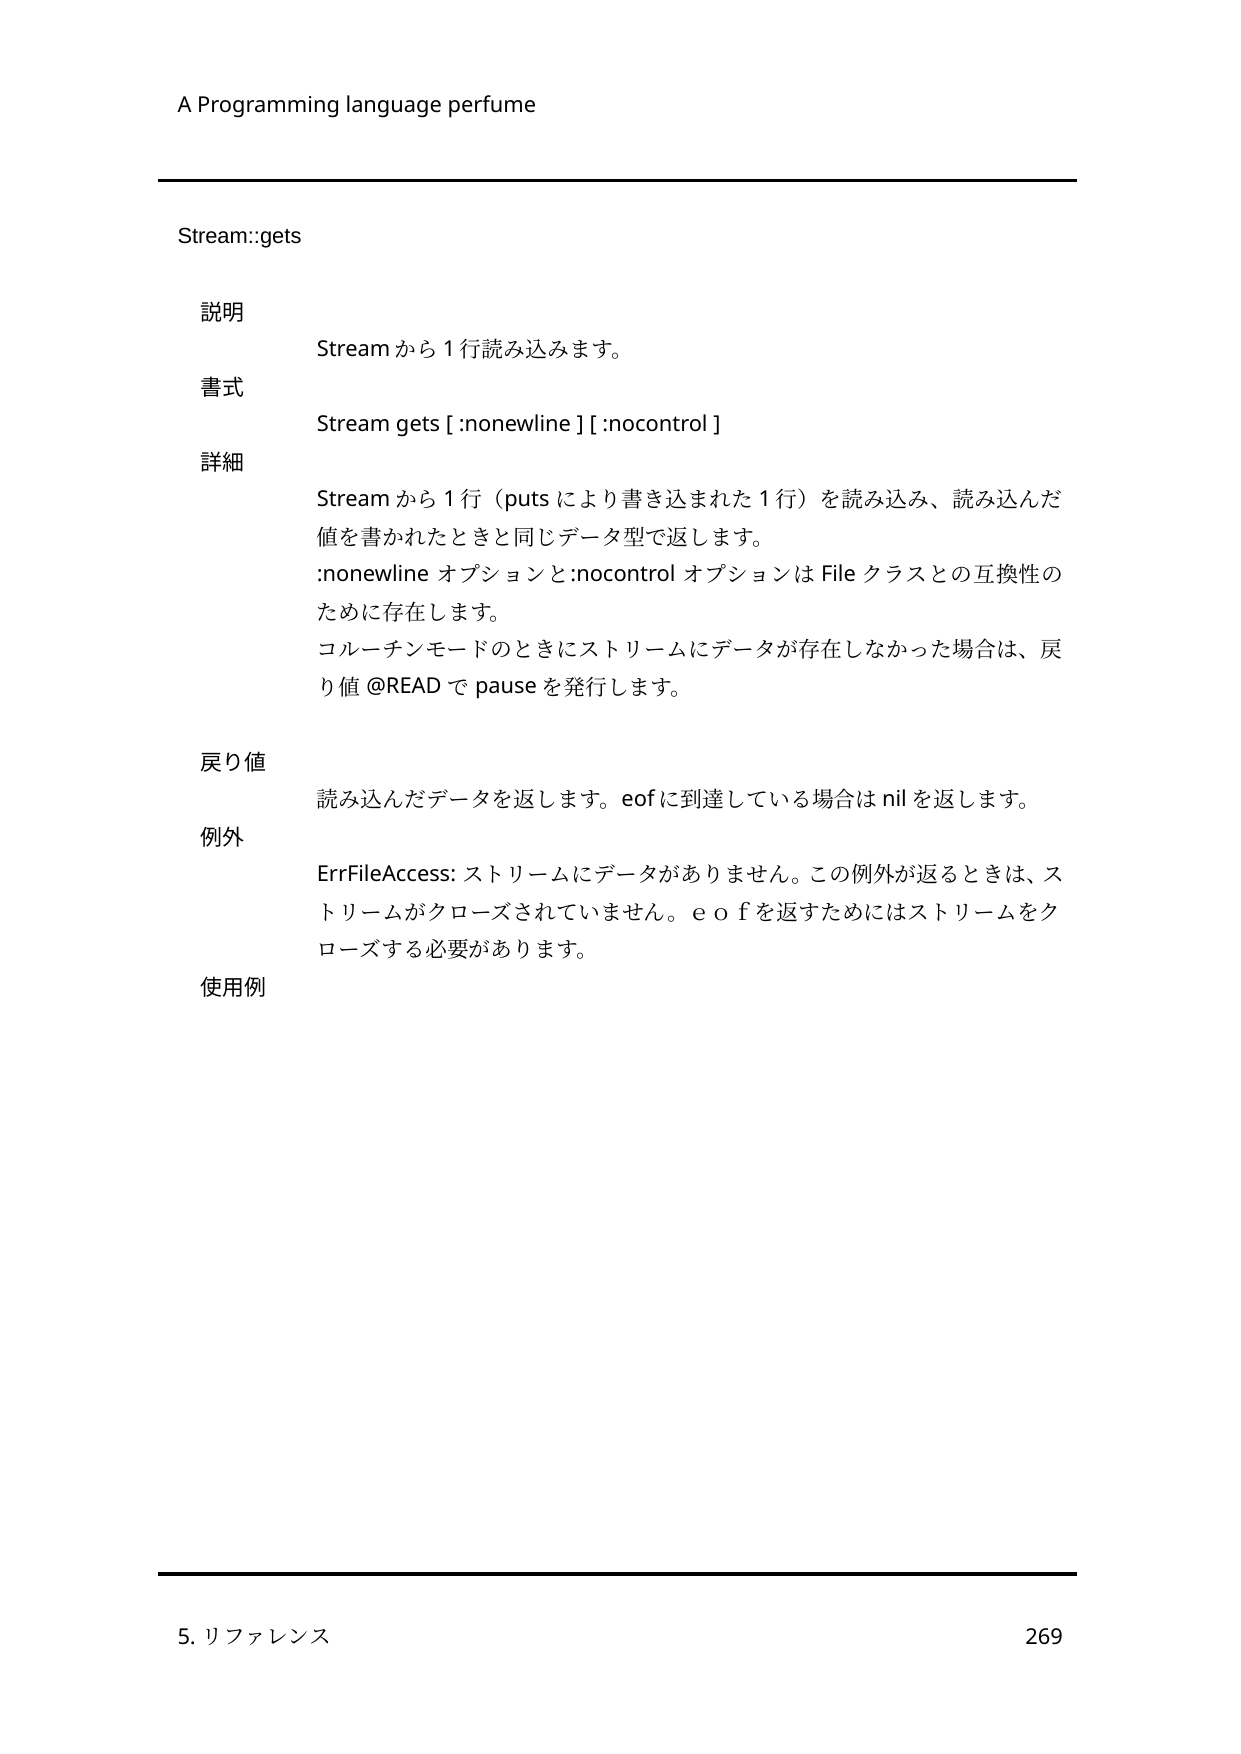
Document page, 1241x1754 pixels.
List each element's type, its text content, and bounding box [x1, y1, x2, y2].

table_cell Stream gets [ :nonewline ] [ :nocontrol ] [317, 367, 1063, 442]
subtitle Stream::gets [177, 217, 1063, 254]
table_cell 読み込んだデータを返します。eofに到達している場合はnilを返します。 [317, 717, 1063, 817]
table_header Streamから1行読み込みます。 [317, 292, 1063, 367]
table_cell 例外 [200, 817, 317, 967]
table_cell 詳細 [200, 442, 317, 717]
table_cell Streamから1行（puts により書き込まれた1行）を読み込み、読み込んだ値を書かれたときと同じデータ型で返します。 :nonewline オプションと:nocontrol オプションはFileクラスとの互換性のために存在します。 コルーチンモードのときにストリームにデータが存在しなかった場合は、戻り値 @READ で pauseを発行します。 [317, 442, 1063, 717]
table_cell ErrFileAccess: ストリームにデータがありません。この例外が返るときは、ストリームがクローズされていません。ｅｏｆを返すためにはストリームをクローズする必要があります。 [317, 817, 1063, 967]
table_cell 使用例 [200, 967, 317, 1042]
table_cell 戻り値 [200, 717, 317, 817]
table_cell [317, 967, 1063, 1042]
table_cell 書式 [200, 367, 317, 442]
table_header 説明 [200, 292, 317, 367]
